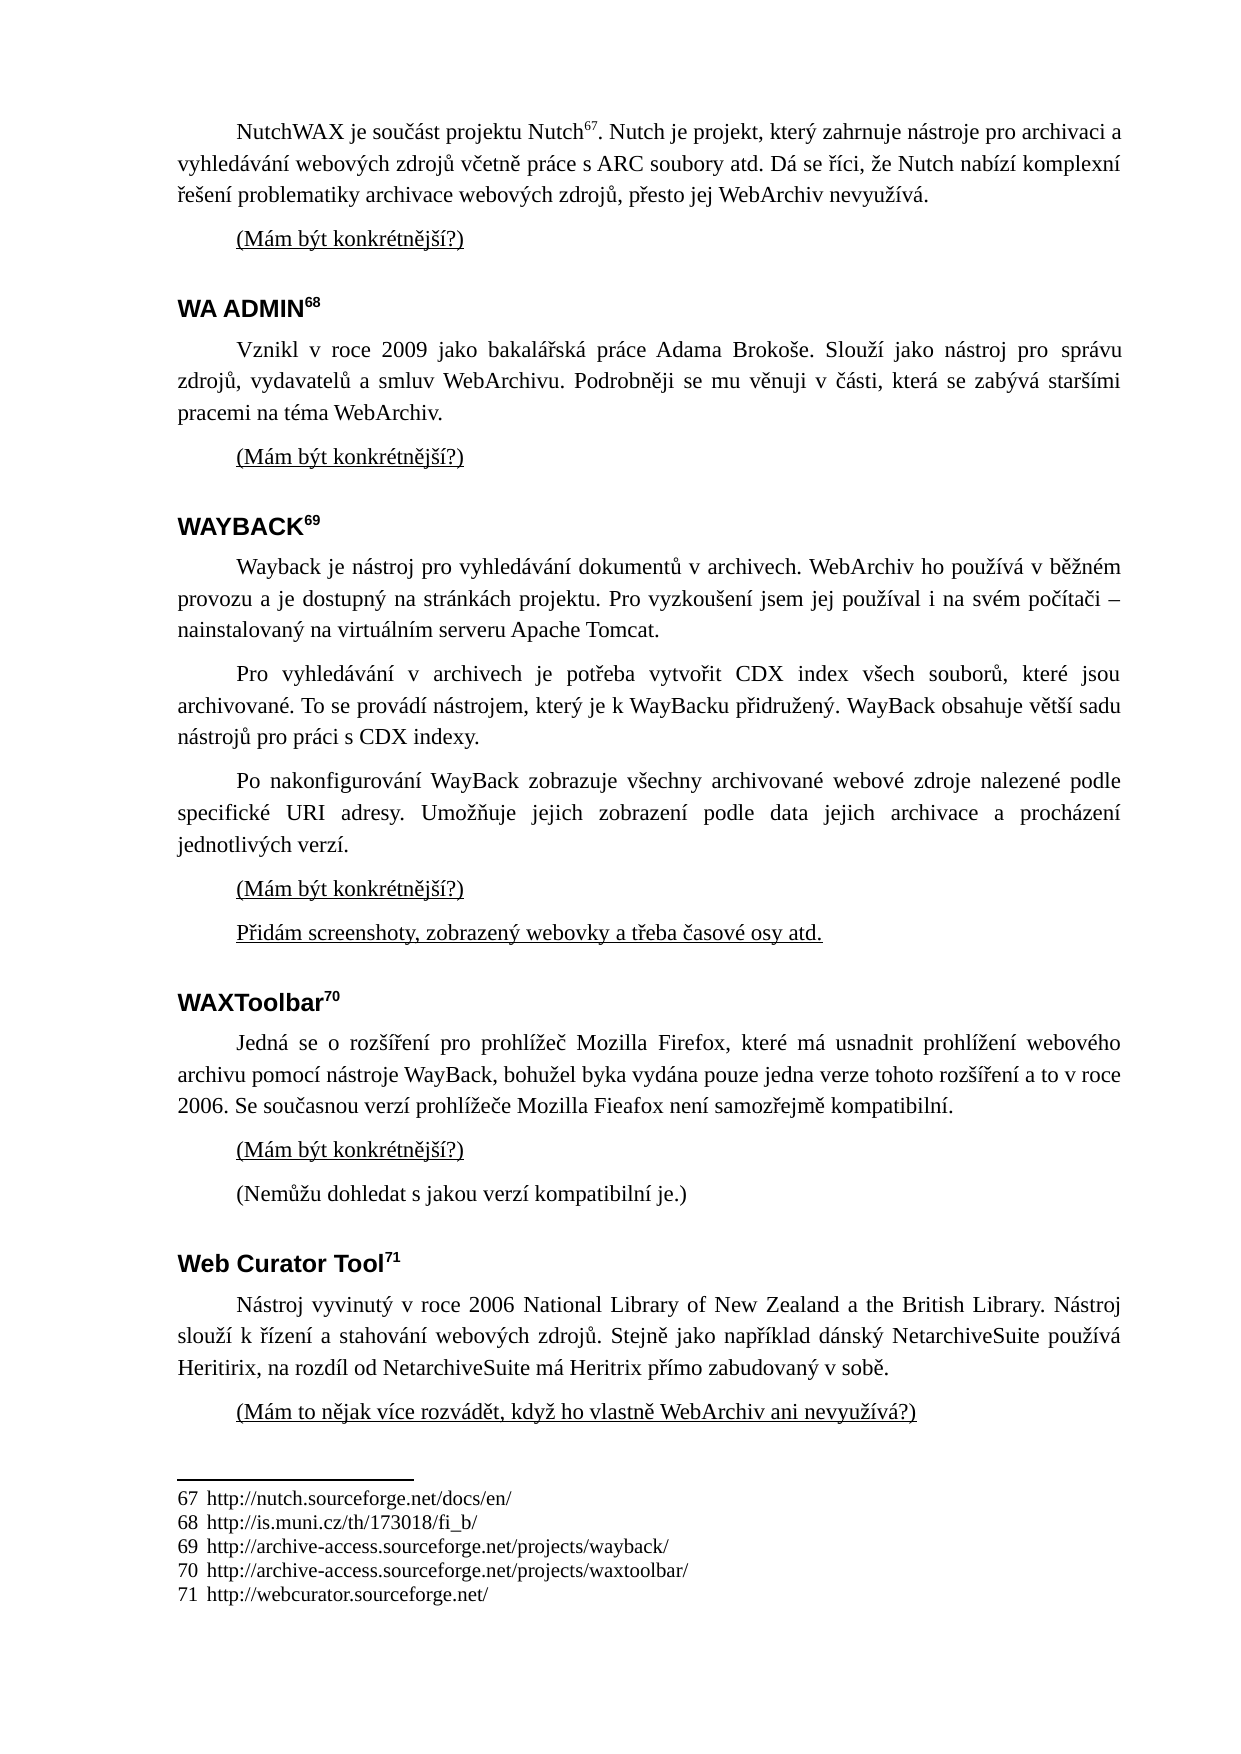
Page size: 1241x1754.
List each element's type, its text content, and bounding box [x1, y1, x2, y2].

text Nástroj vyvinutý v roce 2006 National Library of New Zealand a the British Library. Nástroj slouží k řízení a stahování webových zdrojů. Stejně jako například dánský NetarchiveSuite používá Heritirix, na rozdíl od NetarchiveSuite má Heritrix přímo zabudovaný v sobě. [177, 1291, 1122, 1380]
text http://archive-access.sourceforge.net/projects/waxtoolbar/ [177, 1558, 1122, 1582]
text http://webcurator.sourceforge.net/ [177, 1582, 1122, 1606]
text http://nutch.sourceforge.net/docs/en/ [177, 1486, 1122, 1510]
text (Mám být konkrétnější?) [177, 225, 1122, 252]
text NutchWAX je součást projektu Nutch. Nutch je projekt, který zahrnuje nástroje pro archivaci a vyhledávání webových zdrojů včetně práce s ARC soubory atd. Dá se říci, že Nutch nabízí komplexní řešení problematiky archivace webových zdrojů, přesto jej WebArchiv nevyužívá. [177, 118, 1122, 208]
text Vznikl v roce 2009 jako bakalářská práce Adama Brokoše. Slouží jako nástroj pro správu zdrojů, vydavatelů a smluv WebArchivu. Podrobněji se mu věnuji v části, která se zabývá staršími pracemi na téma WebArchiv. [177, 336, 1122, 425]
subtitle Web Curator Tool [177, 1249, 1122, 1278]
text Po nakonfigurování WayBack zobrazuje všechny archivované webové zdroje nalezené podle specifické URI adresy. Umožňuje jejich zobrazení podle data jejich archivace a procházení jednotlivých verzí. [177, 767, 1122, 857]
subtitle WAXToolbar [177, 988, 1122, 1017]
text (Mám to nějak více rozvádět, když ho vlastně WebArchiv ani nevyužívá?) [177, 1398, 1122, 1424]
text http://archive-access.sourceforge.net/projects/wayback/ [177, 1534, 1122, 1558]
text Wayback je nástroj pro vyhledávání dokumentů v archivech. WebArchiv ho používá v běžném provozu a je dostupný na stránkách projektu. Pro vyzkoušení jsem jej používal i na svém počítači – nainstalovaný na virtuálním serveru Apache Tomcat. [177, 553, 1122, 643]
text (Mám být konkrétnější?) [177, 875, 1122, 901]
text http://is.muni.cz/th/173018/fi_b/ [177, 1510, 1122, 1534]
subtitle WAYBACK [177, 512, 1122, 541]
text Pro vyhledávání v archivech je potřeba vytvořit CDX index všech souborů, které jsou archivované. To se provádí nástrojem, který je k WayBacku přidružený. WayBack obsahuje větší sadu nástrojů pro práci s CDX indexy. [177, 660, 1122, 750]
text Přidám screenshoty, zobrazený webovky a třeba časové osy atd. [177, 919, 1122, 945]
text Jedná se o rozšíření pro prohlížeč Mozilla Firefox, které má usnadnit prohlížení webového archivu pomocí nástroje WayBack, bohužel byka vydána pouze jedna verze tohoto rozšíření a to v roce 2006. Se současnou verzí prohlížeče Mozilla Fieafox není samozřejmě kompatibilní. [177, 1029, 1122, 1118]
text (Nemůžu dohledat s jakou verzí kompatibilní je.) [177, 1180, 1122, 1207]
text (Mám být konkrétnější?) [177, 443, 1122, 469]
text (Mám být konkrétnější?) [177, 1136, 1122, 1163]
subtitle WA ADMIN [177, 294, 1122, 323]
